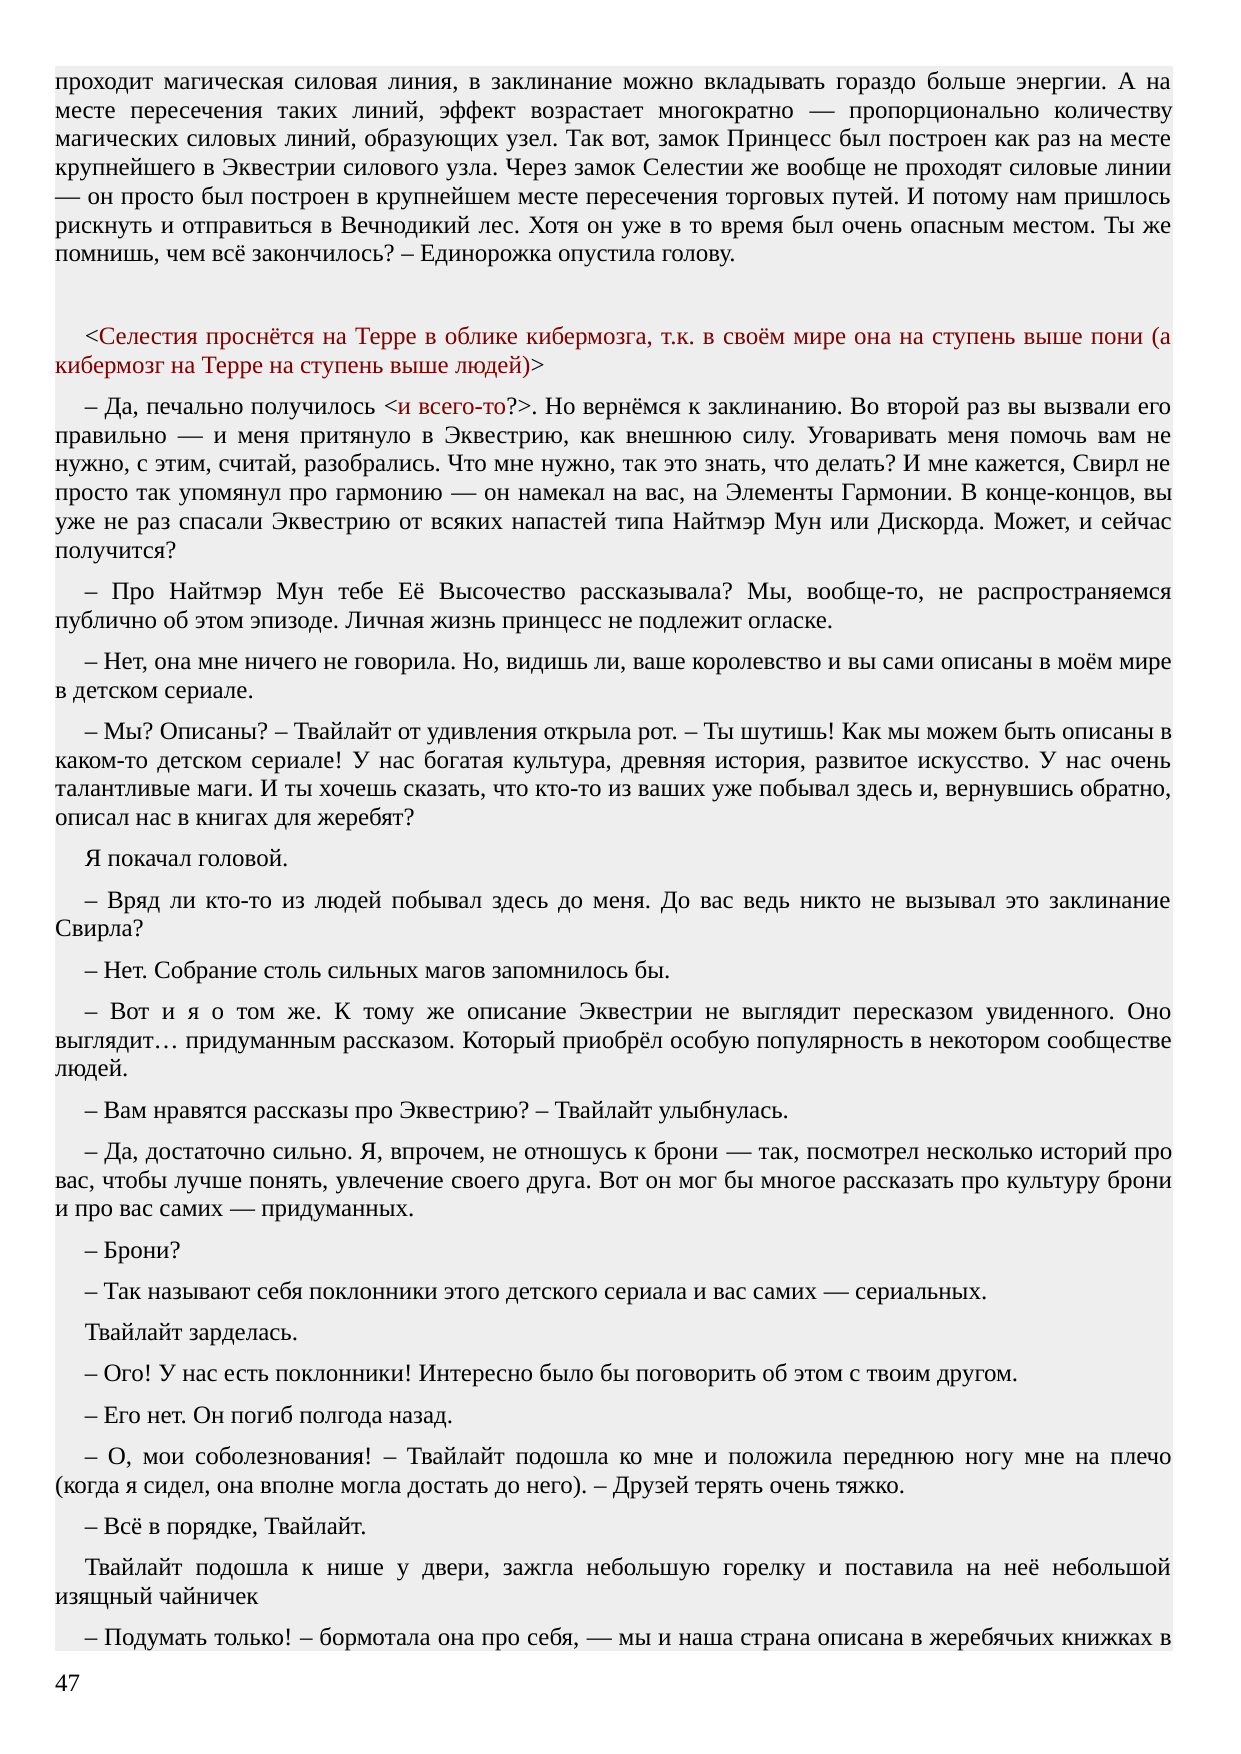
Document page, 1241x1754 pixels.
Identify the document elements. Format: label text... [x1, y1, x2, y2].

text <Селестия проснётся на Терре в облике кибермозга, т.к. в своём мире она на ступень выше пони (а кибермозг на Терре на ступень выше людей)> [55, 321, 1173, 378]
text – Подумать только! – бормотала она про себя, — мы и наша страна описана в жеребячьих книжках в [55, 1622, 1173, 1651]
text – Да, достаточно сильно. Я, впрочем, не отношусь к брони — так, посмотрел несколько историй про вас, чтобы лучше понять, увлечение своего друга. Вот он мог бы многое рассказать про культуру брони и про вас самих — придуманных. [55, 1136, 1173, 1222]
text – Про Найтмэр Мун тебе Её Высочество рассказывала? Мы, вообще-то, не распространяемся публично об этом эпизоде. Личная жизнь принцесс не подлежит огласке. [55, 576, 1173, 633]
text – Да, печально получилось <и всего-то?>. Но вернёмся к заклинанию. Во второй раз вы вызвали его правильно — и меня притянуло в Эквестрию, как внешнюю силу. Уговаривать меня помочь вам не нужно, с этим, считай, разобрались. Что мне нужно, так это знать, что делать? И мне кажется, Свирл не просто так упомянул про гармонию — он намекал на вас, на Элементы Гармонии. В конце-концов, вы уже не раз спасали Эквестрию от всяких напастей типа Найтмэр Мун или Дискорда. Может, и сейчас получится? [55, 391, 1173, 563]
text – Всё в порядке, Твайлайт. [55, 1511, 1173, 1540]
text Твайлайт зарделась. [55, 1317, 1173, 1346]
text – Так называют себя поклонники этого детского сериала и вас самих — сериальных. [55, 1276, 1173, 1305]
text – О, мои соболезнования! – Твайлайт подошла ко мне и положила переднюю ногу мне на плечо (когда я сидел, она вполне могла достать до него). – Друзей терять очень тяжко. [55, 1441, 1173, 1498]
text – Брони? [55, 1235, 1173, 1263]
text Я покачал головой. [55, 843, 1173, 872]
text – Нет. Собрание столь сильных магов запомнилось бы. [55, 955, 1173, 983]
text – Ого! У нас есть поклонники! Интересно было бы поговорить об этом с твоим другом. [55, 1358, 1173, 1387]
text – Нет, она мне ничего не говорила. Но, видишь ли, ваше королевство и вы сами описаны в моём мире в детском сериале. [55, 646, 1173, 703]
text – Вот и я о том же. К тому же описание Эквестрии не выглядит пересказом увиденного. Оно выглядит… придуманным рассказом. Который приобрёл особую популярность в некотором сообществе людей. [55, 996, 1173, 1082]
text – Вряд ли кто-то из людей побывал здесь до меня. До вас ведь никто не вызывал это заклинание Свирла? [55, 885, 1173, 942]
text – Его нет. Он погиб полгода назад. [55, 1400, 1173, 1428]
text – Мы? Описаны? – Твайлайт от удивления открыла рот. – Ты шутишь! Как мы можем быть описаны в каком-то детском сериале! У нас богатая культура, древняя история, развитое искусство. У нас очень талантливые маги. И ты хочешь сказать, что кто-то из ваших уже побывал здесь и, вернувшись обратно, описал нас в книгах для жеребят? [55, 716, 1173, 831]
text Твайлайт подошла к нише у двери, зажгла небольшую горелку и поставила на неё небольшой изящный чайничек [55, 1552, 1173, 1610]
text – Вам нравятся рассказы про Эквестрию? – Твайлайт улыбнулась. [55, 1095, 1173, 1123]
text проходит магическая силовая линия, в заклинание можно вкладывать гораздо больше энергии. А на месте пересечения таких линий, эффект возрастает многократно — пропорционально количеству магических силовых линий, образующих узел. Так вот, замок Принцесс был построен как раз на месте крупнейшего в Эквестрии силового узла. Через замок Селестии же вообще не проходят силовые линии — он просто был построен в крупнейшем месте пересечения торговых путей. И потому нам пришлось рискнуть и отправиться в Вечнодикий лес. Хотя он уже в то время был очень опасным местом. Ты же помнишь, чем всё закончилось? – Единорожка опустила голову. [55, 66, 1173, 267]
